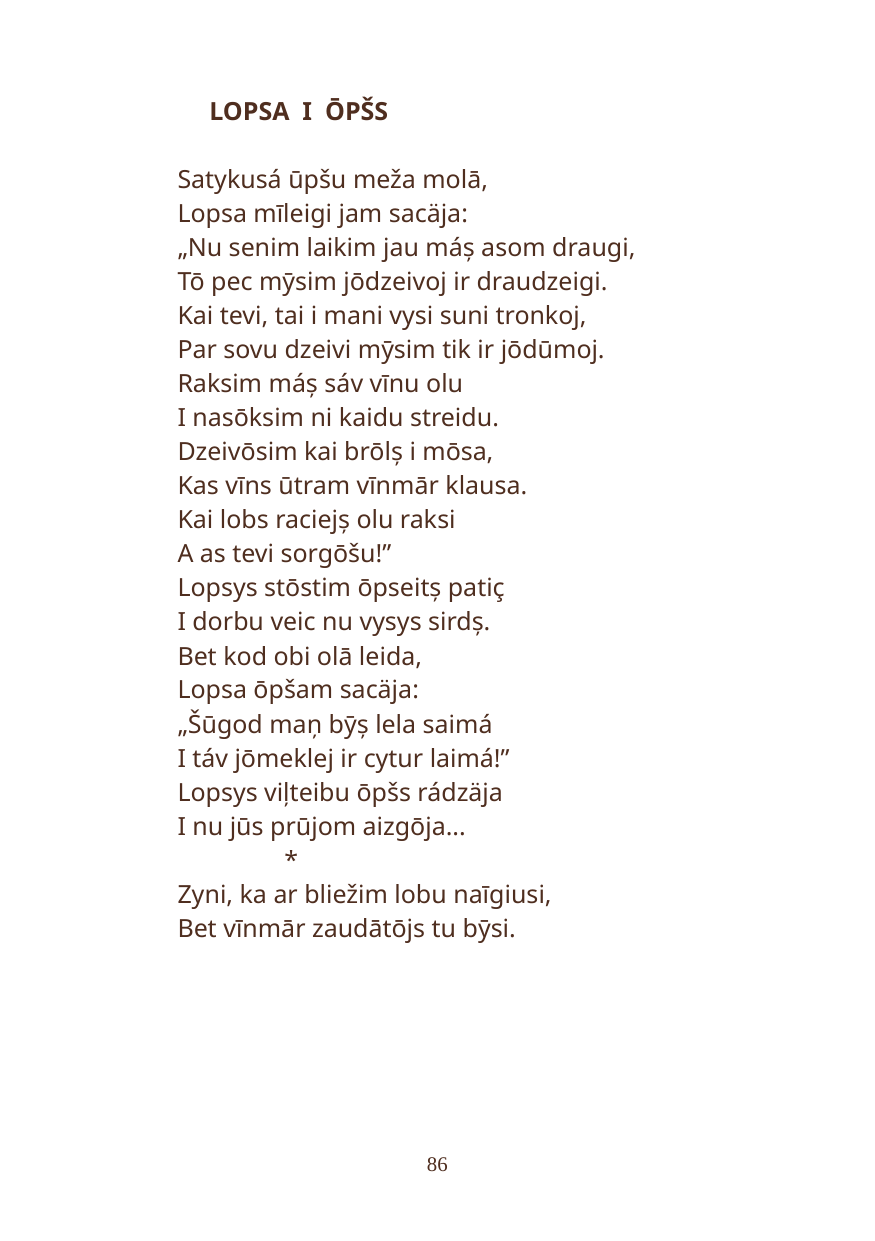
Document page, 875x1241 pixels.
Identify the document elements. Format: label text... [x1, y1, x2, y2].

text Kas vīns ūtram vīnmār klausa. [177, 468, 815, 502]
text Zyni, ka ar bliežim lobu naīgiusi, [177, 877, 815, 911]
text * [177, 842, 815, 877]
text Kai tevi, tai i mani vysi suni tronkoj, [177, 297, 815, 332]
text Tō pec mȳsim jōdzeivoj ir draudzeigi. [177, 263, 815, 297]
text Bet vīnmār zaudātōjs tu bȳsi. [177, 911, 815, 945]
text Lopsa mīleigi jam sacäja: [177, 195, 815, 229]
text Lopsa ōpšam sacäja: [177, 672, 815, 706]
text „Šūgod maņ bȳș lela saimá [177, 706, 815, 740]
text LOPSA I ŌPŠS [177, 93, 815, 127]
text Lopsys viļteibu ōpšs rádzäja [177, 774, 815, 808]
text Raksim máș sáv vīnu olu [177, 366, 815, 400]
text „Nu senim laikim jau máș asom draugi, [177, 229, 815, 263]
text Bet kod obi olā leida, [177, 638, 815, 672]
text Dzeivōsim kai brōlș i mōsa, [177, 434, 815, 468]
text I táv jōmeklej ir cytur laimá!” [177, 740, 815, 774]
text Par sovu dzeivi mȳsim tik ir jōdūmoj. [177, 332, 815, 366]
text I dorbu veic nu vysys sirdș. [177, 604, 815, 638]
text I nasōksim ni kaidu streidu. [177, 400, 815, 434]
text Lopsys stōstim ōpseitș patiç [177, 570, 815, 604]
text I nu jūs prūjom aizgōja... [177, 808, 815, 842]
text A as tevi sorgōšu!” [177, 536, 815, 570]
text Satykusá ūpšu meža molā, [177, 161, 815, 195]
text Kai lobs raciejș olu raksi [177, 502, 815, 536]
